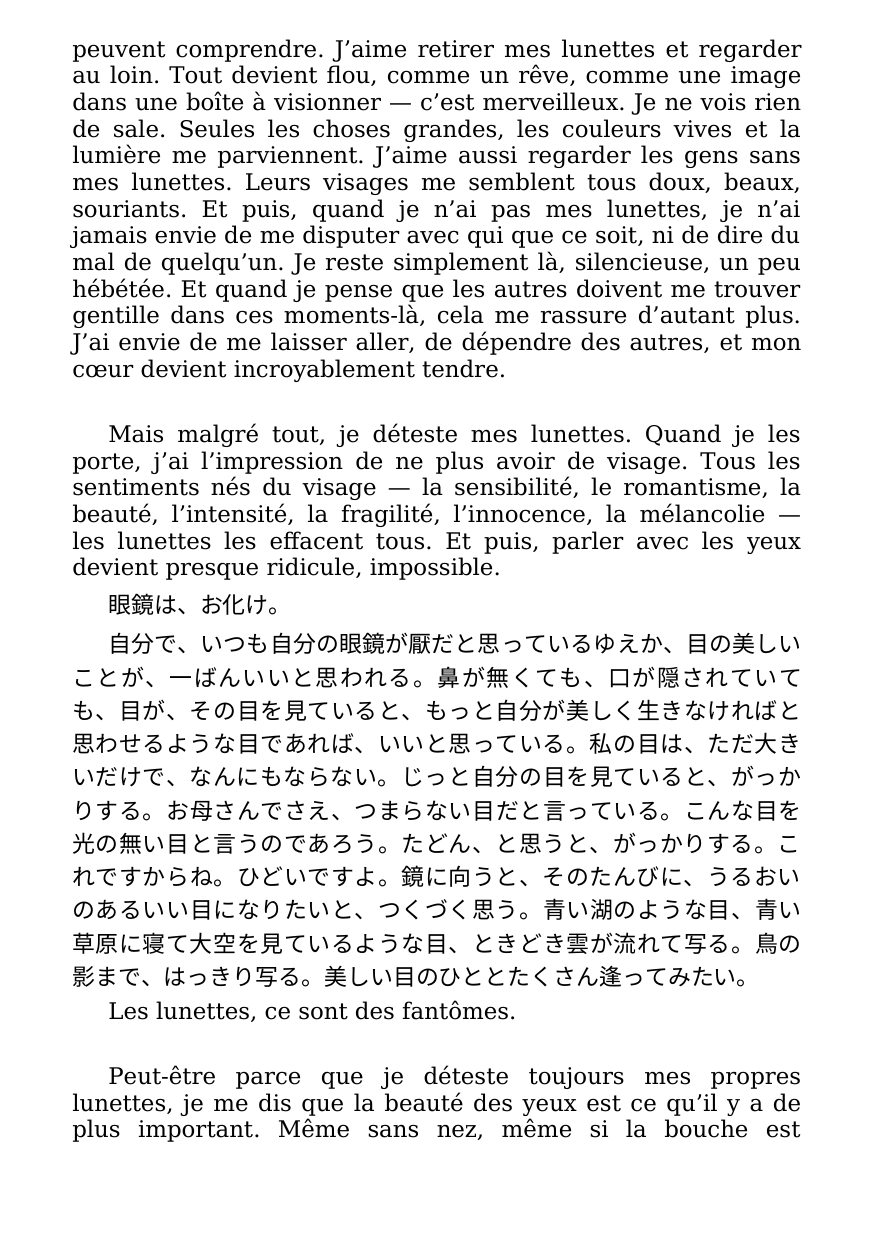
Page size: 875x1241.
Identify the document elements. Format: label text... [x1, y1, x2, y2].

text Les lunettes, ce sont des fantômes. [72, 998, 802, 1024]
text 眼鏡は、お化け。 [72, 587, 802, 620]
text Mais malgré tout, je déteste mes lunettes. Quand je les porte, j’ai l’impression de ne plus avoir de visage. Tous les sentiments nés du visage — la sensibilité, le romantisme, la beauté, l’intensité, la fragilité, l’innocence, la mélancolie — les lunettes les effacent tous. Et puis, parler avec les yeux devient presque ridicule, impossible. [72, 421, 802, 581]
text 自分で、いつも自分の眼鏡が厭だと思っているゆえか、目の美しいことが、一ばんいいと思われる。鼻が無くても、口が隠されていても、目が、その目を見ていると、もっと自分が美しく生きなければと思わせるような目であれば、いいと思っている。私の目は、ただ大きいだけで、なんにもならない。じっと自分の目を見ていると、がっかりする。お母さんでさえ、つまらない目だと言っている。こんな目を光の無い目と言うのであろう。たどん、と思うと、がっかりする。これですからね。ひどいですよ。鏡に向うと、そのたんびに、うるおいのあるいい目になりたいと、つくづく思う。青い湖のような目、青い草原に寝て大空を見ているような目、ときどき雲が流れて写る。鳥の影まで、はっきり写る。美しい目のひととたくさん逢ってみたい。 [72, 626, 802, 992]
text Peut-être parce que je déteste toujours mes propres lunettes, je me dis que la beauté des yeux est ce qu’il y a de plus important. Même sans nez, même si la bouche est [72, 1063, 802, 1143]
text peuvent comprendre. J’aime retirer mes lunettes et regarder au loin. Tout devient flou, comme un rêve, comme une image dans une boîte à visionner — c’est merveilleux. Je ne vois rien de sale. Seules les choses grandes, les couleurs vives et la lumière me parviennent. J’aime aussi regarder les gens sans mes lunettes. Leurs visages me semblent tous doux, beaux, souriants. Et puis, quand je n’ai pas mes lunettes, je n’ai jamais envie de me disputer avec qui que ce soit, ni de dire du mal de quelqu’un. Je reste simplement là, silencieuse, un peu hébétée. Et quand je pense que les autres doivent me trouver gentille dans ces moments-là, cela me rassure d’autant plus. J’ai envie de me laisser aller, de dépendre des autres, et mon cœur devient incroyablement tendre. [72, 36, 802, 383]
